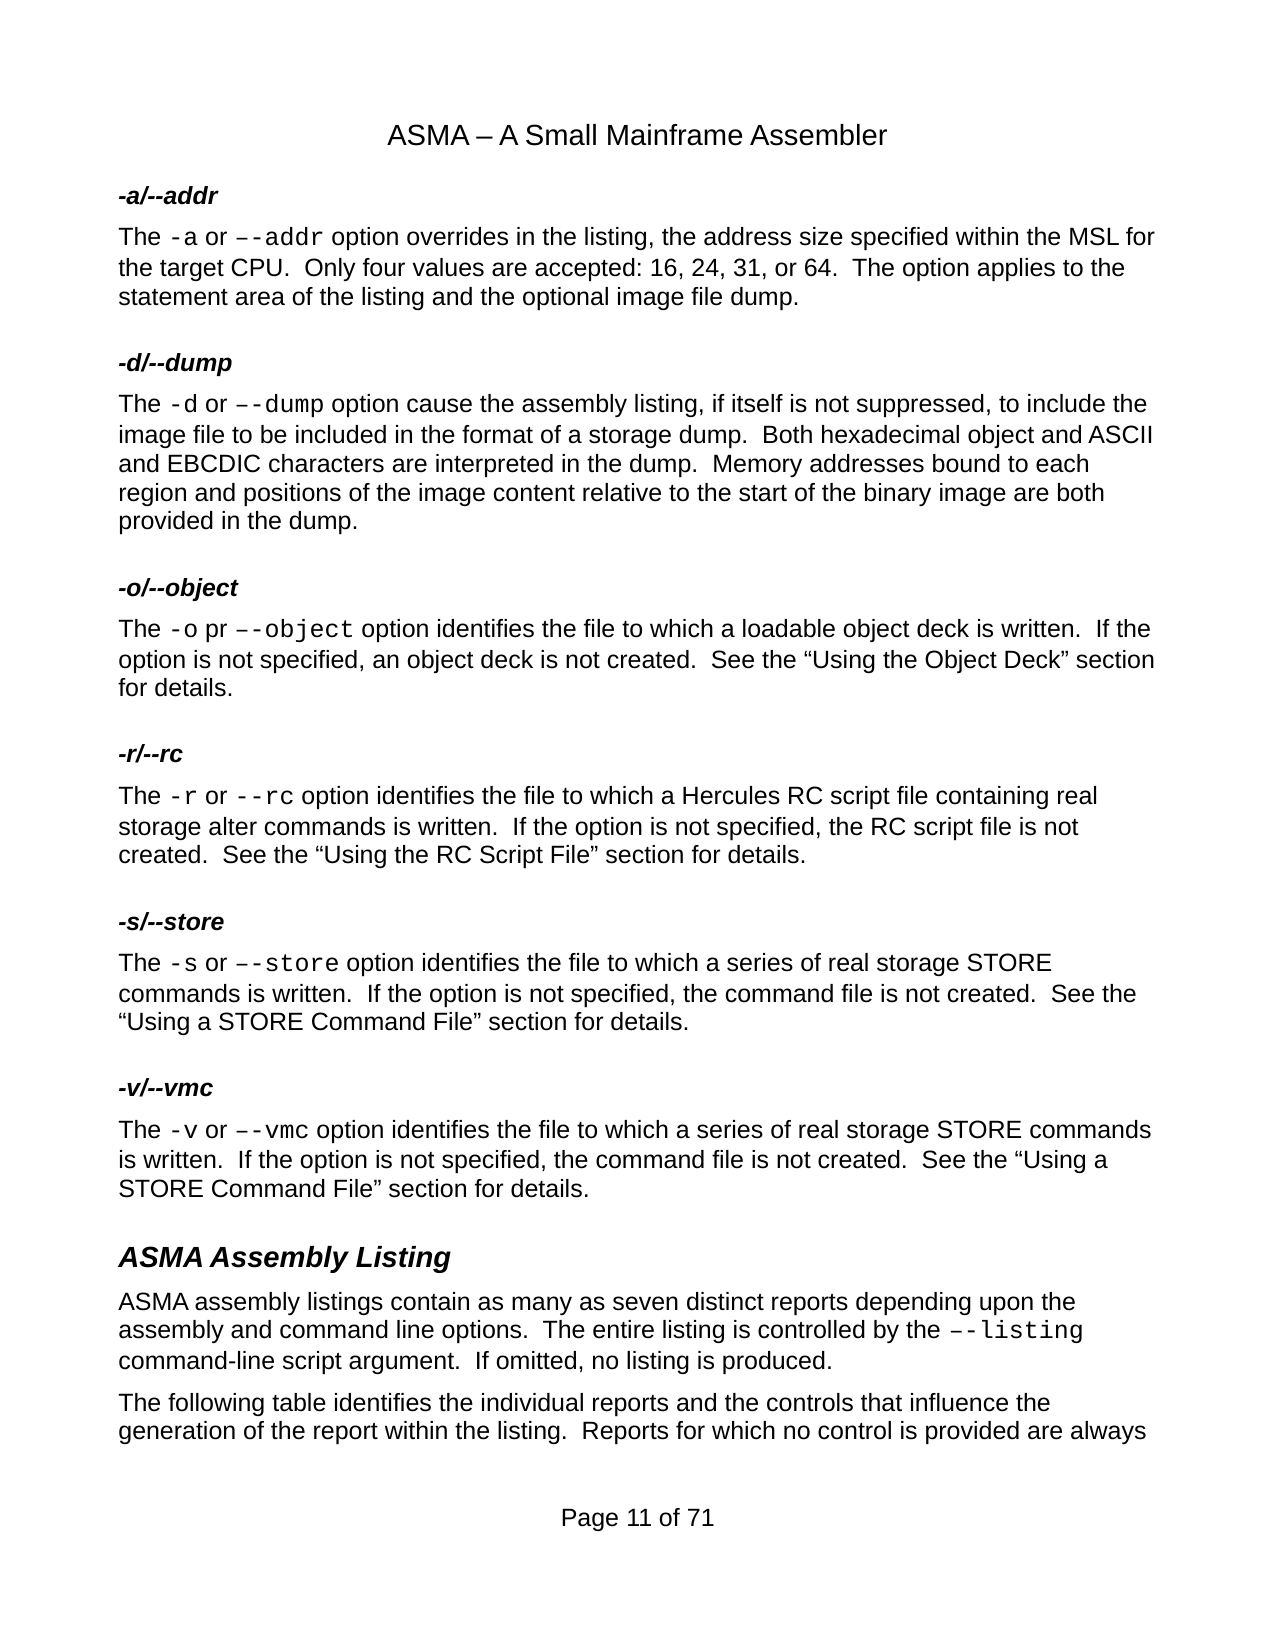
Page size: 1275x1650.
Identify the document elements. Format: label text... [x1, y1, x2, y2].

subtitle -o/--object [118, 573, 1157, 601]
text The -s or –-store option identifies the file to which a series of real storage STORE commands is written. If the option is not specified, the command file is not created. See the “Using a STORE Command File” section for details. [118, 948, 1157, 1036]
subtitle -v/--vmc [118, 1073, 1157, 1102]
text ASMA assembly listings contain as many as seven distinct reports depending upon the assembly and command line options. The entire listing is controlled by the –-listing command-line script argument. If omitted, no listing is produced. [118, 1287, 1157, 1375]
subtitle -a/--addr [118, 181, 1157, 210]
subtitle -s/--store [118, 907, 1157, 935]
text The -r or --rc option identifies the file to which a Hercules RC script file containing real storage alter commands is written. If the option is not specified, the RC script file is not created. See the “Using the RC Script File” section for details. [118, 781, 1157, 869]
text The -a or –-addr option overrides in the listing, the address size specified within the MSL for the target CPU. Only four values are accepted: 16, 24, 31, or 64. The option applies to the statement area of the listing and the optional image file dump. [118, 222, 1157, 311]
subtitle ASMA Assembly Listing [118, 1241, 1157, 1274]
text The -o pr –-object option identifies the file to which a loadable object deck is written. If the option is not specified, an object deck is not created. See the “Using the Object Deck” section for details. [118, 614, 1157, 702]
text The following table identifies the individual reports and the controls that influence the generation of the report within the listing. Reports for which no control is provided are always [118, 1387, 1157, 1445]
text The -v or –-vmc option identifies the file to which a series of real storage STORE commands is written. If the option is not specified, the command file is not created. See the “Using a STORE Command File” section for details. [118, 1114, 1157, 1203]
subtitle -r/--rc [118, 739, 1157, 768]
subtitle -d/--dump [118, 348, 1157, 377]
text The -d or –-dump option cause the assembly listing, if itself is not suppressed, to include the image file to be included in the format of a storage dump. Both hexadecimal object and ASCII and EBCDIC characters are interpreted in the dump. Memory addresses bound to each region and positions of the image content relative to the start of the binary image are both provided in the dump. [118, 389, 1157, 535]
